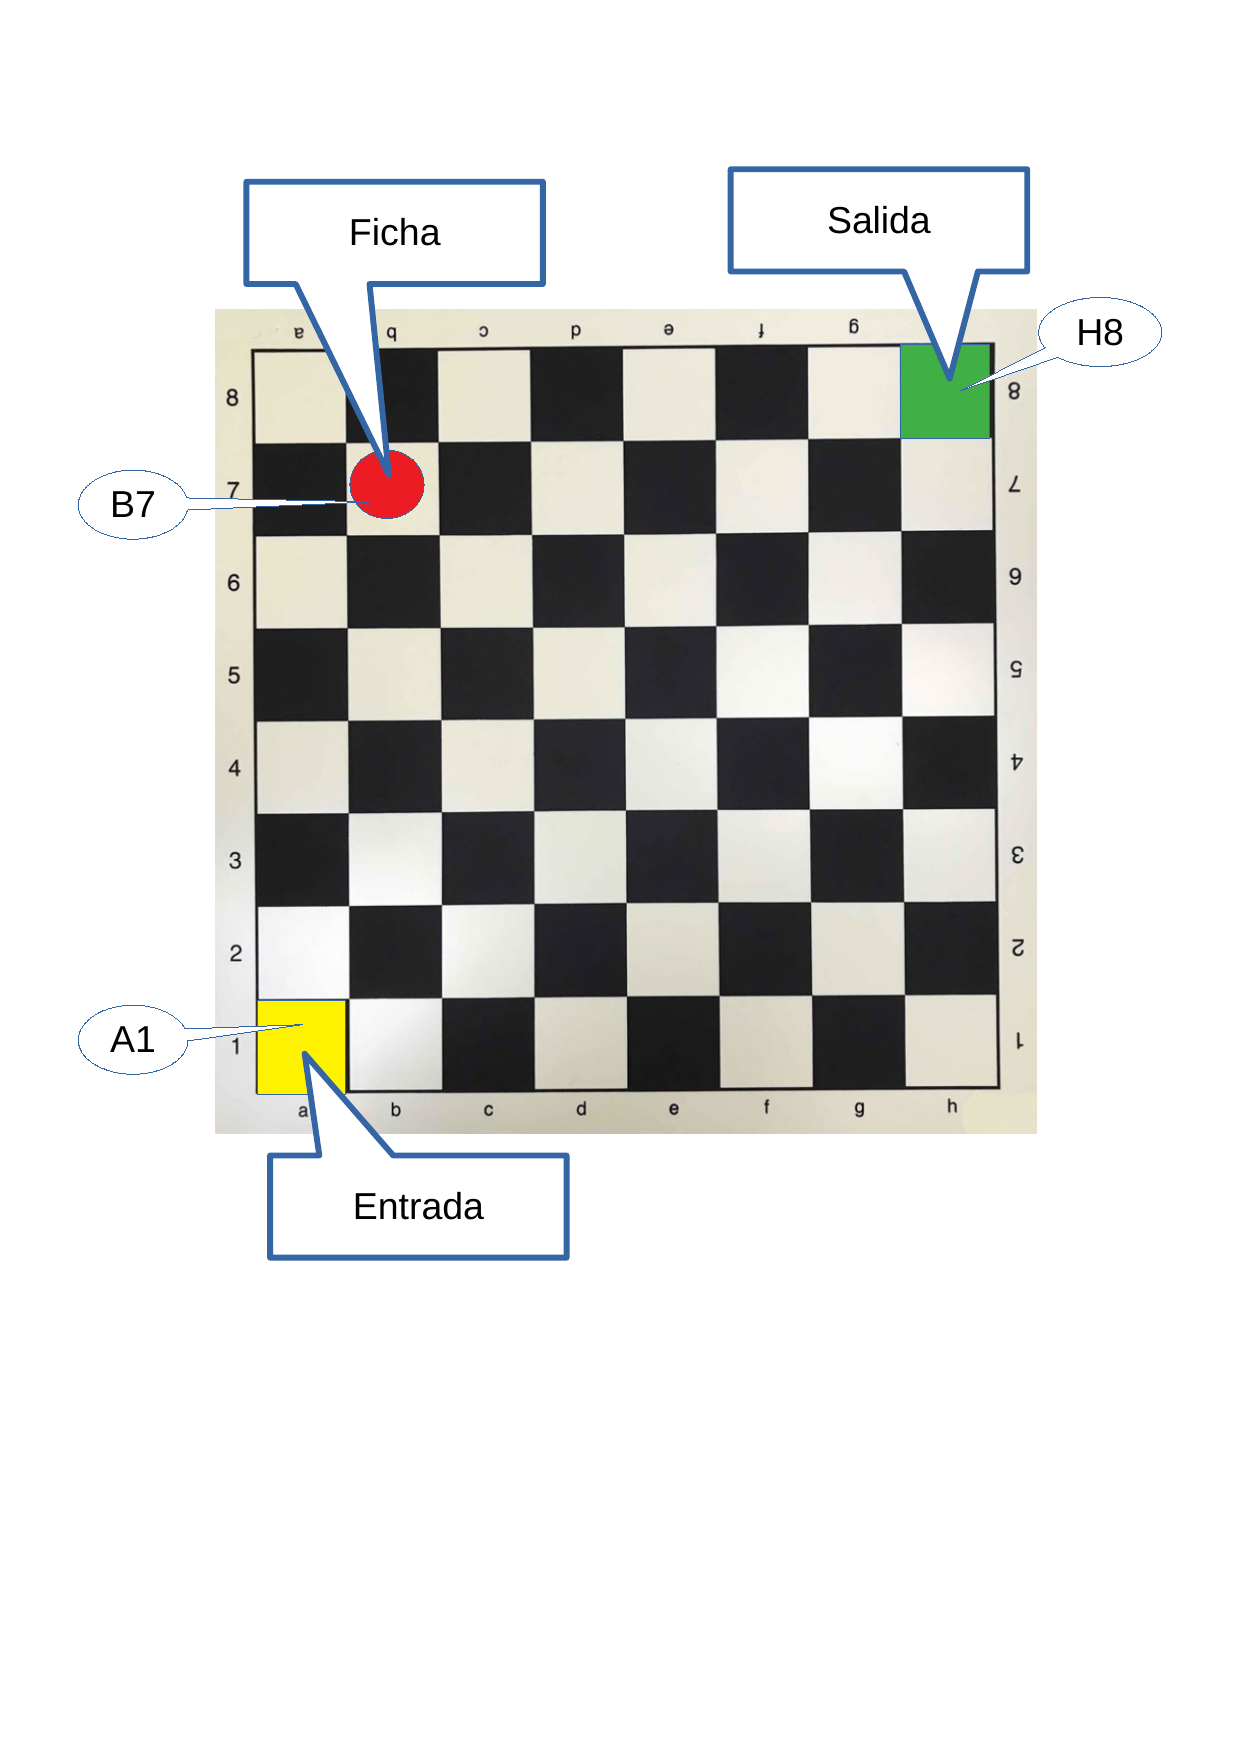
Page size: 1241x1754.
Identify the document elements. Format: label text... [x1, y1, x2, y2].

text_box [257, 1000, 346, 1095]
text_box A1 [78, 1005, 303, 1075]
text_box B7 [78, 470, 375, 540]
text_box Ficha [246, 181, 543, 475]
picture [215, 309, 1037, 1134]
picture [960, 309, 1037, 375]
text_box [900, 344, 990, 439]
text_box Salida [730, 169, 1028, 379]
text_box H8 [960, 297, 1162, 391]
text_box [349, 449, 425, 519]
picture [215, 1032, 316, 1134]
text_box Entrada [270, 1053, 567, 1258]
picture [215, 309, 376, 501]
